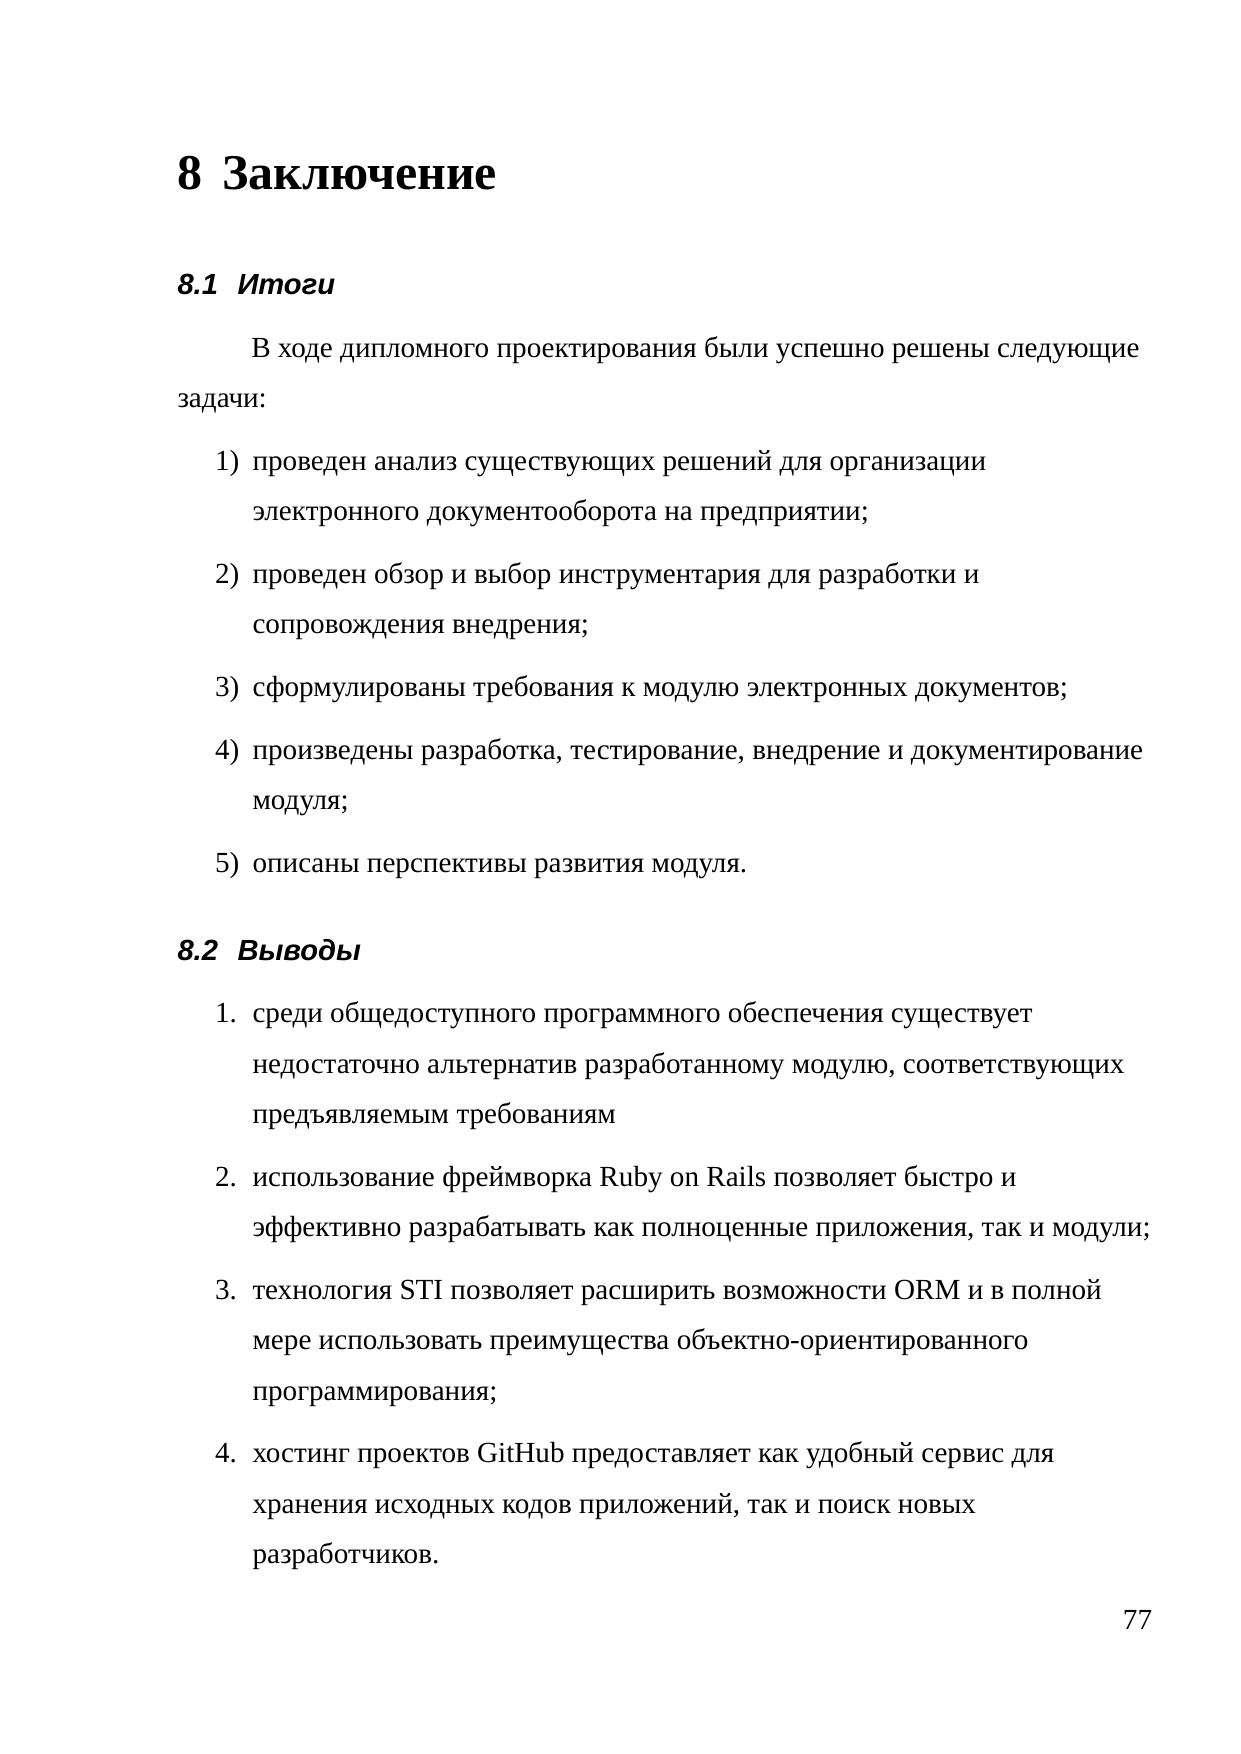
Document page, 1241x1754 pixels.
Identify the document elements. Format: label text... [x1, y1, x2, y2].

subtitle Заключение [177, 143, 1152, 201]
list использование фреймворка Ruby on Rails позволяет быстро и эффективно разрабатывать как полноценные приложения, так и модули; [215, 1159, 1152, 1243]
list технология STI позволяет расширить возможности ORM и в полной мере использовать преимущества объектно-ориентированного программирования; [215, 1272, 1152, 1406]
list сформулированы требования к модулю электронных документов; [215, 669, 1152, 703]
list проведен анализ существующих решений для организации электронного документооборота на предприятии; [215, 443, 1152, 527]
list среди общедоступного программного обеспечения существует недостаточно альтернатив разработанному модулю, соответствующих предъявляемым требованиям [215, 996, 1152, 1130]
text В ходе дипломного проектирования были успешно решены следующие задачи: [177, 330, 1152, 413]
subtitle Итоги [177, 267, 1152, 300]
subtitle Выводы [177, 933, 1152, 966]
list описаны перспективы развития модуля. [215, 845, 1152, 878]
list хостинг проектов GitHub предоставляет как удобный сервис для хранения исходных кодов приложений, так и поиск новых разработчиков. [215, 1436, 1152, 1570]
list произведены разработка, тестирование, внедрение и документирование модуля; [215, 732, 1152, 816]
list проведен обзор и выбор инструментария для разработки и сопровождения внедрения; [215, 556, 1152, 640]
